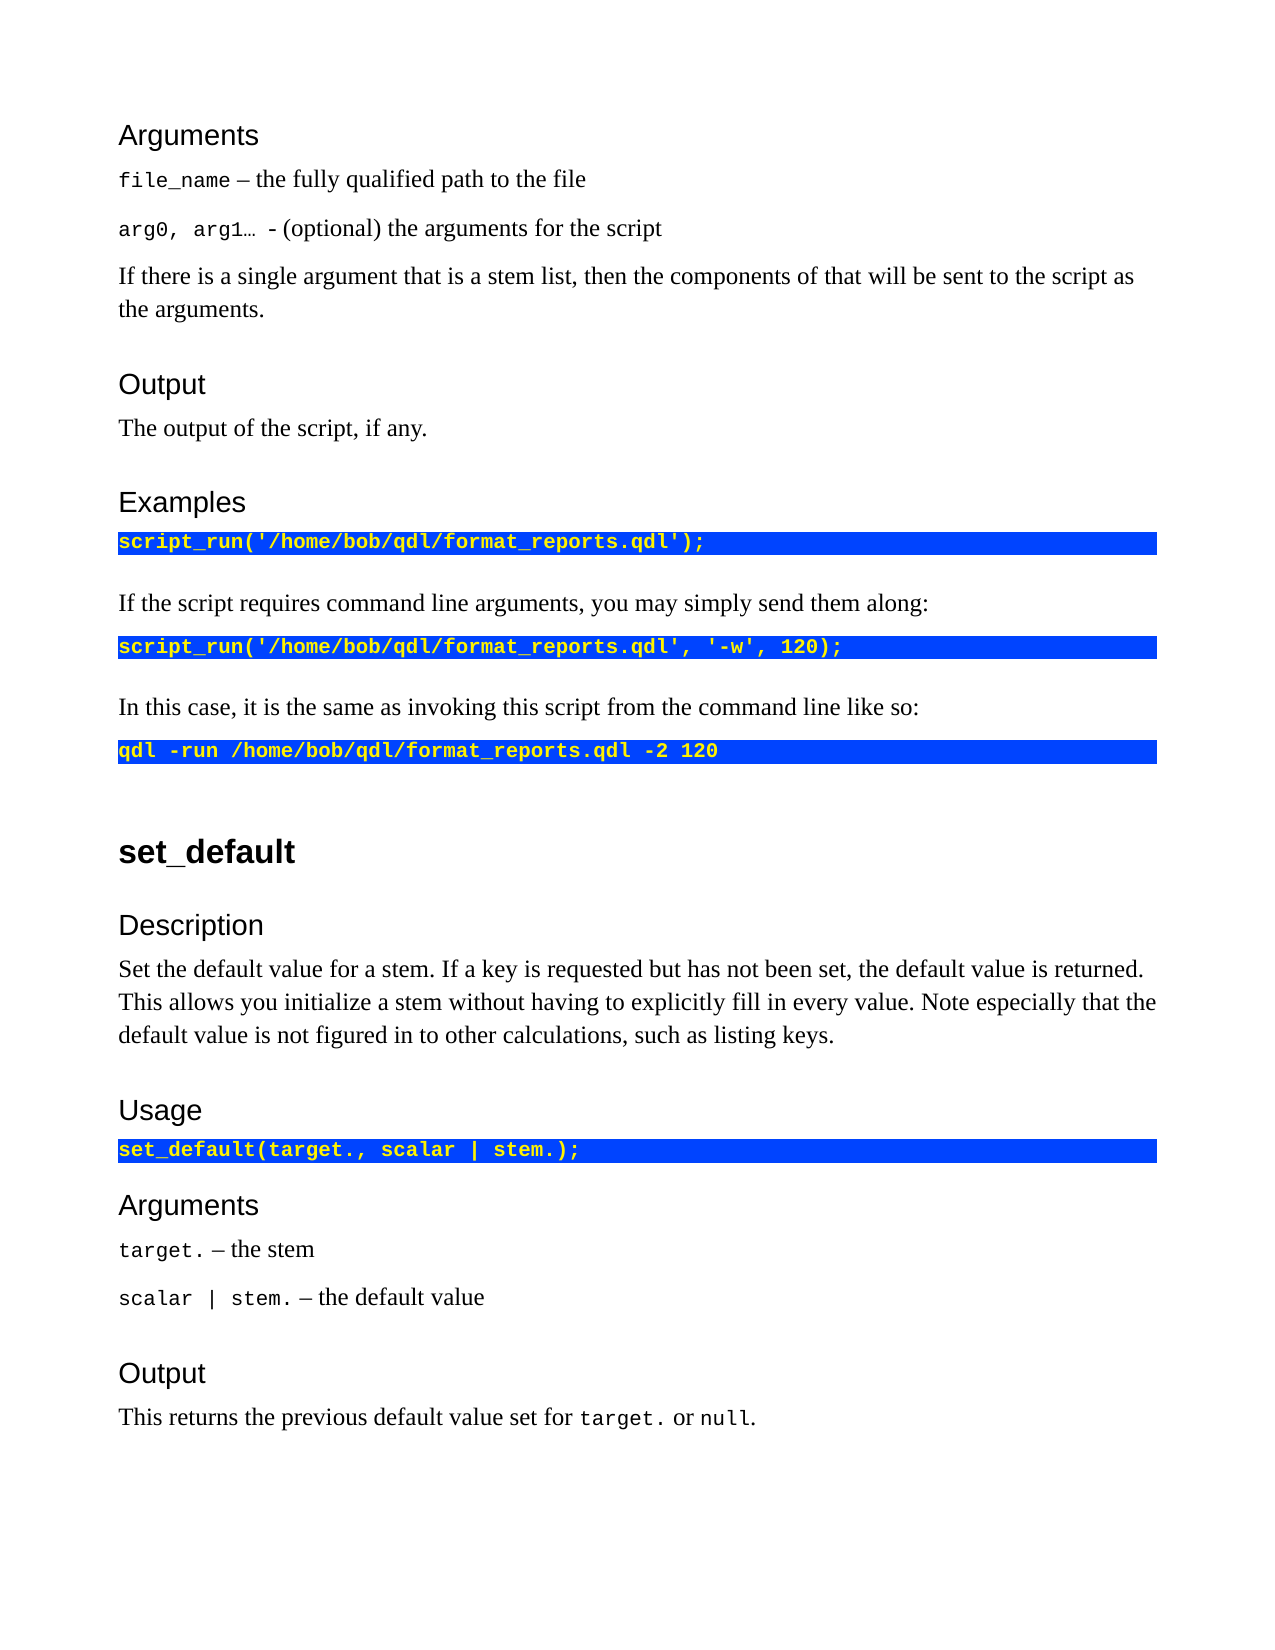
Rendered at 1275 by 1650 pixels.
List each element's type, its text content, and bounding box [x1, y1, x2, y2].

text In this case, it is the same as invoking this script from the command line like so: [118, 659, 1157, 721]
text This returns the previous default value set for target. or null. [118, 1402, 1157, 1431]
subtitle Arguments [118, 1188, 1157, 1221]
subtitle Output [118, 367, 1157, 400]
subtitle Usage [118, 1093, 1157, 1127]
text If the script requires command line arguments, you may simply send them along: [118, 555, 1157, 617]
text target. – the stem [118, 1234, 1157, 1263]
subtitle set_default [118, 832, 1157, 871]
text If there is a single argument that is a stem list, then the components of that will be sent to the script as the arguments. [118, 261, 1157, 323]
text qdl -run /home/bob/qdl/format_reports.qdl -2 120 [118, 740, 1157, 764]
subtitle Examples [118, 486, 1157, 519]
text The output of the script, if any. [118, 413, 1157, 442]
text script_run('/home/bob/qdl/format_reports.qdl', '-w', 120); [118, 636, 1157, 659]
subtitle Output [118, 1356, 1157, 1389]
text scalar | stem. – the default value [118, 1282, 1157, 1312]
text Set the default value for a stem. If a key is requested but has not been set, the default value is returned. This allows you initialize a stem without having to explicitly fill in every value. Note especially that the default value is not figured in to other calculations, such as listing keys. [118, 954, 1157, 1049]
text set_default(target., scalar | stem.); [118, 1139, 1157, 1163]
subtitle Description [118, 908, 1157, 942]
text arg0, arg1… - (optional) the arguments for the script [118, 213, 1157, 242]
text file_name – the fully qualified path to the file [118, 164, 1157, 194]
text script_run('/home/bob/qdl/format_reports.qdl'); [118, 532, 1157, 555]
subtitle Arguments [118, 118, 1157, 152]
